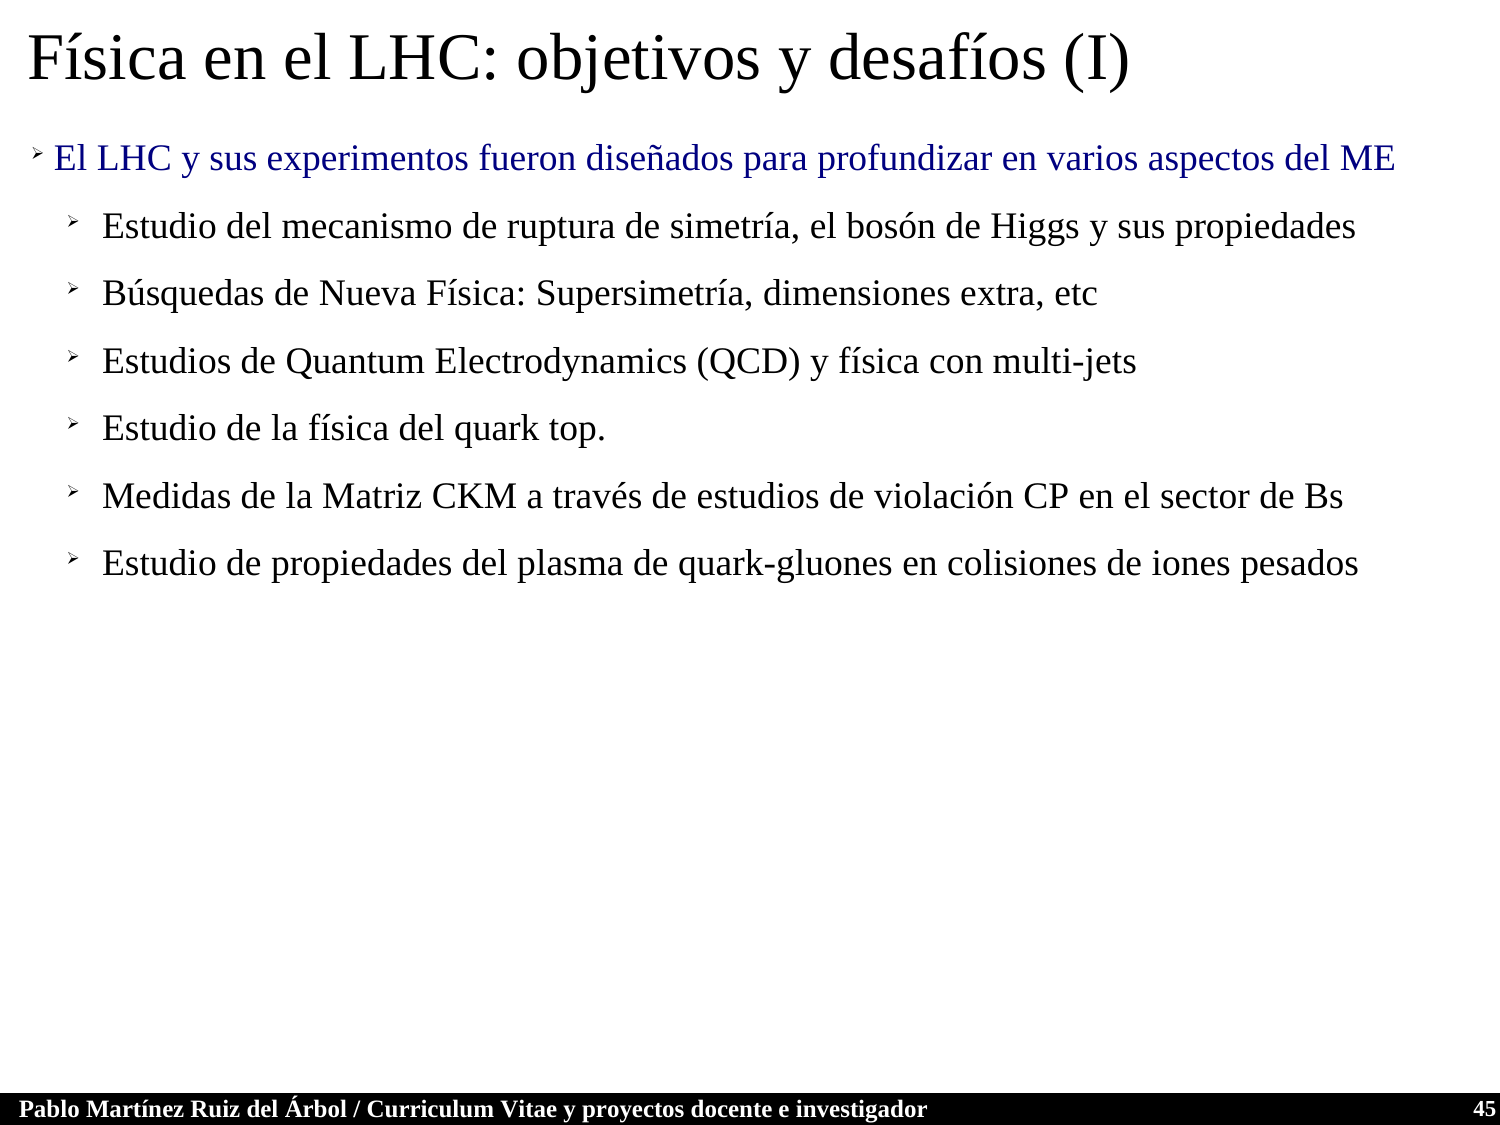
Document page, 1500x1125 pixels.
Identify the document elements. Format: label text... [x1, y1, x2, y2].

text_box El LHC y sus experimentos fueron diseñados para profundizar en varios aspectos del ME Estudio del mecanismo de ruptura de simetría, el bosón de Higgs y sus propiedades Búsquedas de Nueva Física: Supersimetría, dimensiones extra, etc Estudios de Quantum Electrodynamics (QCD) y física con multi-jets Estudio de la física del quark top. Medidas de la Matriz CKM a través de estudios de violación CP en el sector de Bs Estudio de propiedades del plasma de quark-gluones en colisiones de iones pesados [11, 98, 1500, 279]
text_box Física en el LHC: objetivos y desafíos (I) [4, 3, 1156, 111]
